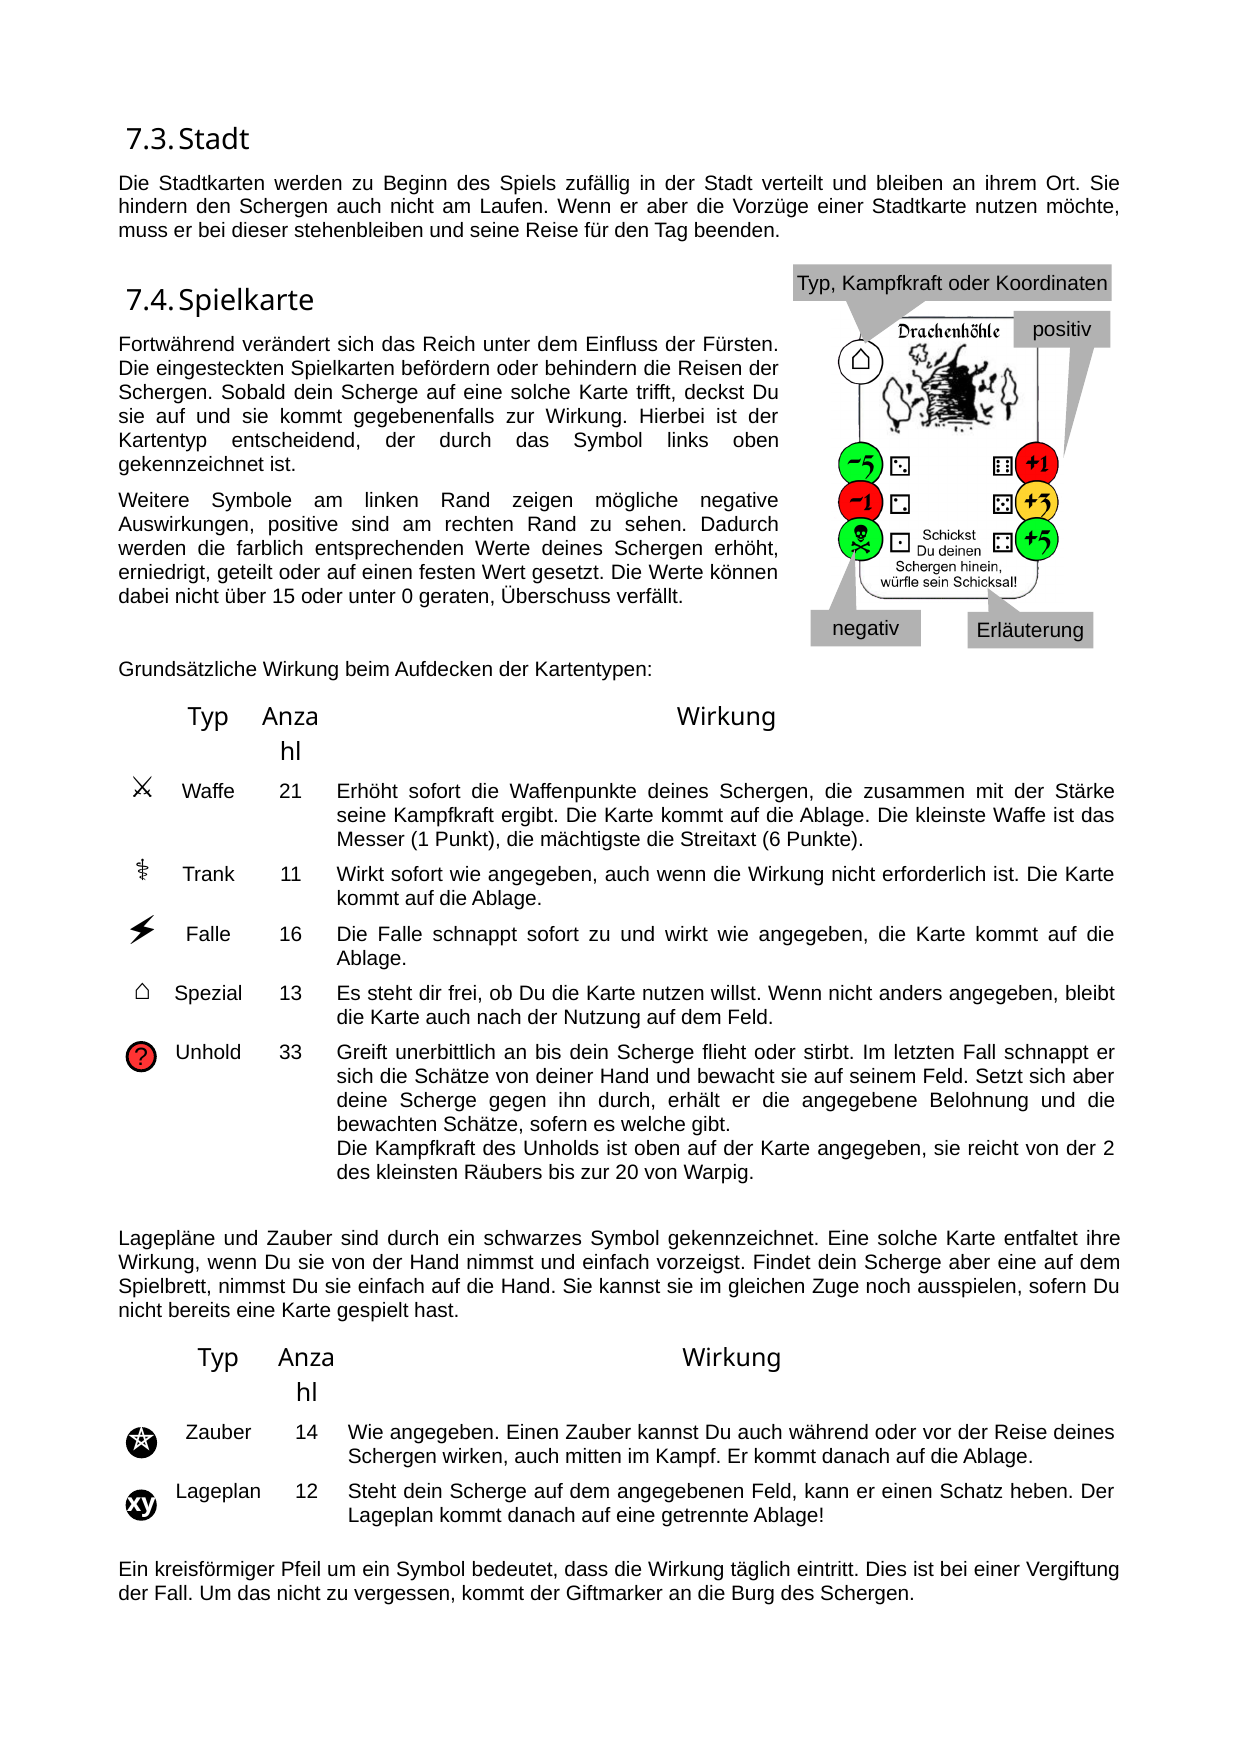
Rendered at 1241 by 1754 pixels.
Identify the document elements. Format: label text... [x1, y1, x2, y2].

table_cell Lageplan [166, 1473, 271, 1533]
table_cell Wirkt sofort wie angegeben, auch wenn die Wirkung nicht erforderlich ist. Die Karte kommt auf die Ablage. [331, 856, 1122, 916]
table_header Wirkung [331, 693, 1122, 773]
table_cell 13 [250, 975, 331, 1034]
table_cell Erhöht sofort die Waffenpunkte deines Schergen, die zusammen mit der Stärke seine Kampfkraft ergibt. Die Karte kommt auf die Ablage. Die kleinste Waffe ist das Messer (1 Punkt), die mächtigste die Streitaxt (6 Punkte). [331, 773, 1122, 856]
subtitle Spielkarte [118, 263, 1122, 667]
table_cell [118, 1414, 166, 1473]
table_cell 14 [271, 1414, 342, 1473]
text Lagepläne und Zauber sind durch ein schwarzes Symbol gekennzeichnet. Eine solche Karte entfaltet ihre Wirkung, wenn Du sie von der Hand nimmst und einfach vorzeigst. Findet dein Scherge aber eine auf dem Spielbrett, nimmst Du sie einfach auf die Hand. Sie kannst sie im gleichen Zuge noch ausspielen, sofern Du nicht bereits eine Karte gespielt hast. [118, 1226, 1122, 1322]
table_header Wirkung [342, 1334, 1122, 1414]
table_cell Wie angegeben. Einen Zauber kannst Du auch während oder vor der Reise deines Schergen wirken, auch mitten im Kampf. Er kommt danach auf die Ablage. [342, 1414, 1122, 1473]
table_cell 33 [250, 1034, 331, 1189]
table_cell [118, 1034, 166, 1189]
table_header [118, 1334, 166, 1414]
table_cell ⚔ [118, 773, 166, 856]
table_cell Steht dein Scherge auf dem angegebenen Feld, kann er einen Schatz heben. Der Lageplan kommt danach auf eine getrennte Ablage! [342, 1473, 1122, 1533]
table_cell Waffe [166, 773, 250, 856]
text Die Stadtkarten werden zu Beginn des Spiels zufällig in der Stadt verteilt und bleiben an ihrem Ort. Sie hindern den Schergen auch nicht am Laufen. Wenn er aber die Vorzüge einer Stadtkarte nutzen möchte, muss er bei dieser stehenbleiben und seine Reise für den Tag beenden. [118, 170, 1122, 242]
table_cell 11 [250, 856, 331, 916]
table_cell Trank [166, 856, 250, 916]
table_header Typ [166, 693, 250, 773]
table_cell Unhold [166, 1034, 250, 1189]
text Weitere Symbole am linken Rand zeigen mögliche negative Auswirkungen, positive sind am rechten Rand zu sehen. Dadurch werden die farblich entsprechenden Werte deines Schergen erhöht, erniedrigt, geteilt oder auf einen festen Wert gesetzt. Die Werte können dabei nicht über 15 oder unter 0 geraten, Überschuss verfällt. [118, 488, 792, 608]
text Fortwährend verändert sich das Reich unter dem Einfluss der Fürsten. Die eingesteckten Spielkarten befördern oder behindern die Reisen der Schergen. Sobald dein Scherge auf eine solche Karte trifft, deckst Du sie auf und sie kommt gegebenenfalls zur Wirkung. Hierbei ist der Kartentyp entscheidend, der durch das Symbol links oben gekennzeichnet ist. [118, 332, 792, 476]
table_cell ⚕ [118, 856, 166, 916]
table_cell 16 [250, 916, 331, 975]
picture [831, 311, 1064, 603]
table_header [118, 693, 166, 773]
table_cell [118, 1473, 166, 1533]
text Ein kreisförmiger Pfeil um ein Symbol bedeutet, dass die Wirkung täglich eintritt. Dies ist bei einer Vergiftung der Fall. Um das nicht zu vergessen, kommt der Giftmarker an die Burg des Schergen. [118, 1557, 1122, 1604]
table_cell Falle [166, 916, 250, 975]
text Grundsätzliche Wirkung beim Aufdecken der Kartentypen: [118, 657, 1122, 681]
table_cell Spezial [166, 975, 250, 1034]
table_header Typ [166, 1334, 271, 1414]
table_header Anzahl [250, 693, 331, 773]
table_cell Es steht dir frei, ob Du die Karte nutzen willst. Wenn nicht anders angegeben, bleibt die Karte auch nach der Nutzung auf dem Feld. [331, 975, 1122, 1034]
table_cell 21 [250, 773, 331, 856]
table_cell ⌂ [118, 975, 166, 1034]
table_cell Greift unerbittlich an bis dein Scherge flieht oder stirbt. Im letzten Fall schnappt er sich die Schätze von deiner Hand und bewacht sie auf seinem Feld. Setzt sich aber deine Scherge gegen ihn durch, erhält er die angegebene Belohnung und die bewachten Schätze, sofern es welche gibt. Die Kampfkraft des Unholds ist oben auf der Karte angegeben, sie reicht von der 2 des kleinsten Räubers bis zur 20 von Warpig. [331, 1034, 1122, 1189]
table_cell 12 [271, 1473, 342, 1533]
table_header Anzahl [271, 1334, 342, 1414]
subtitle Stadt [118, 118, 1122, 158]
table_cell 🗲 [118, 916, 166, 975]
table_cell Zauber [166, 1414, 271, 1473]
table_cell Die Falle schnappt sofort zu und wirkt wie angegeben, die Karte kommt auf die Ablage. [331, 916, 1122, 975]
